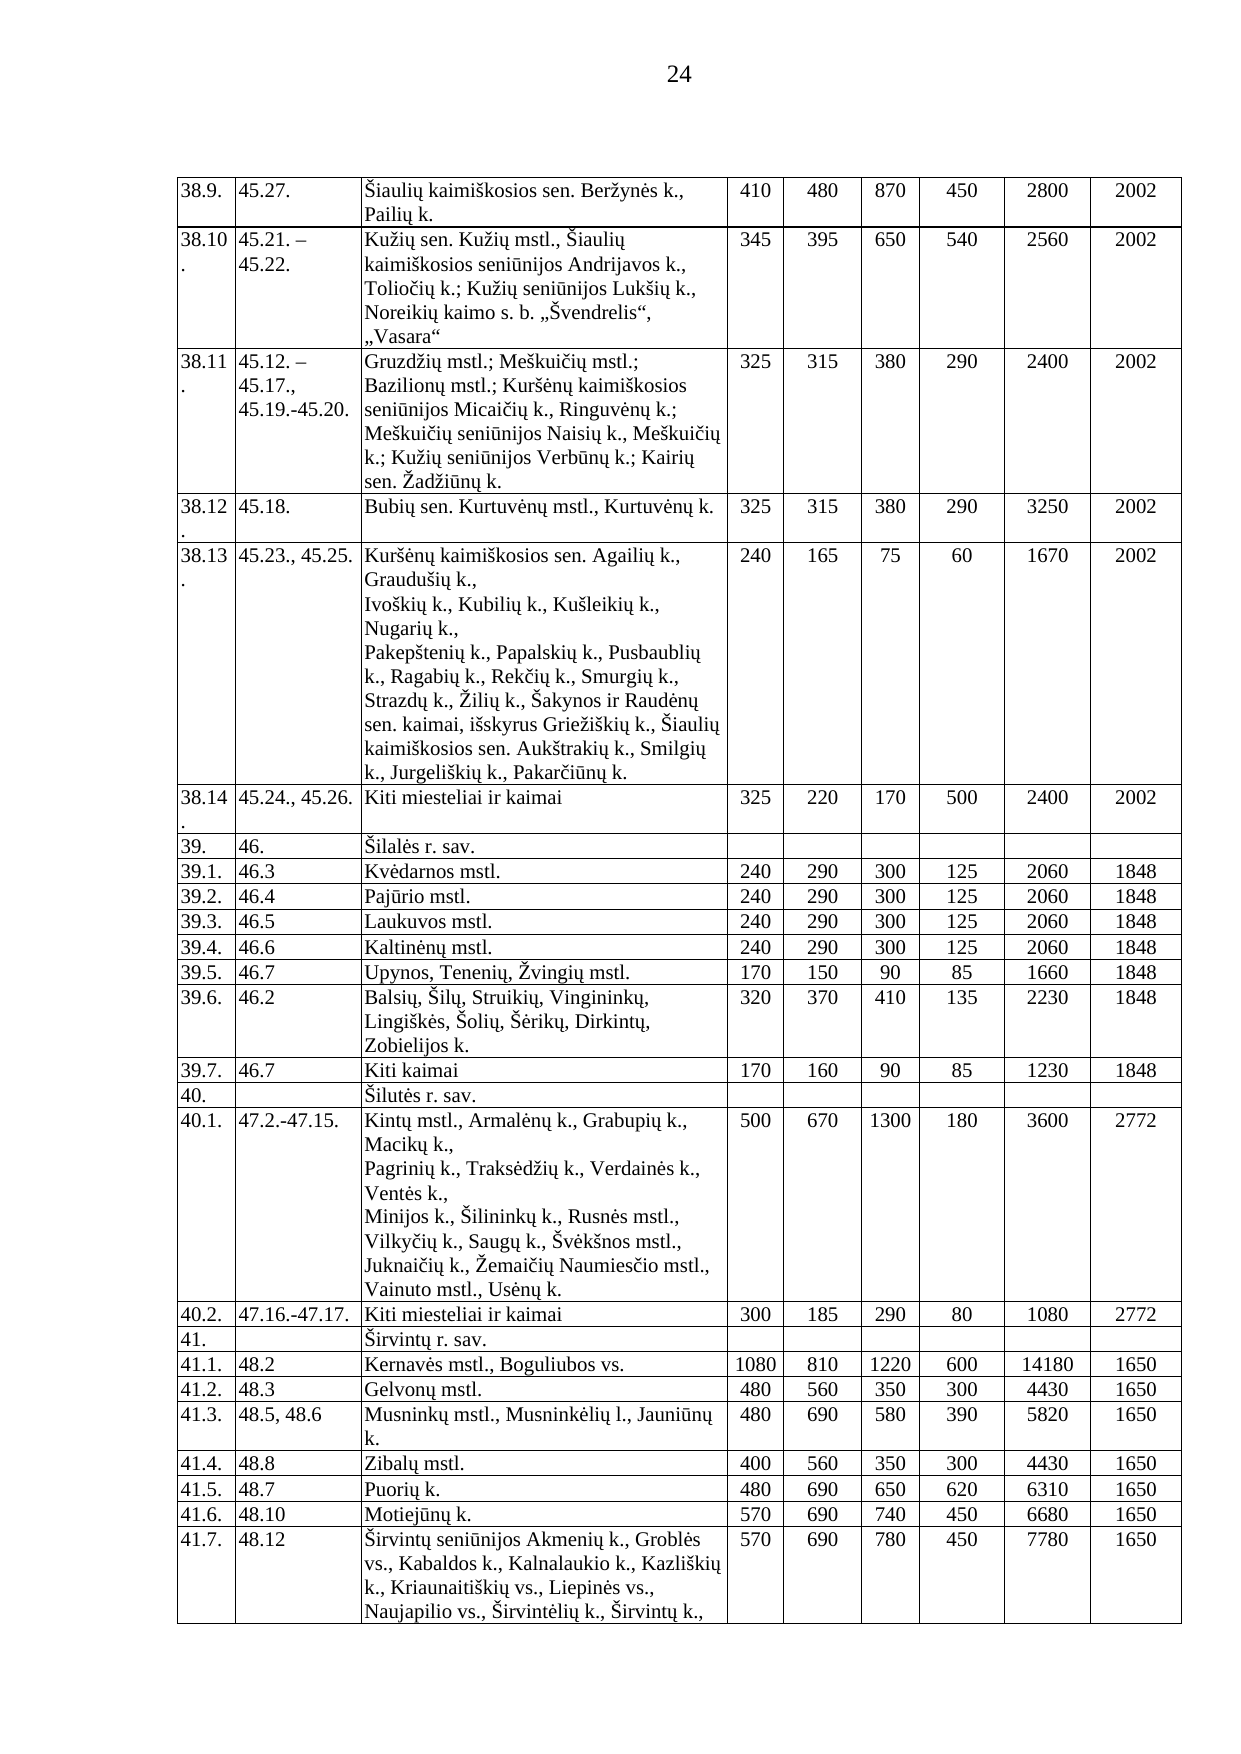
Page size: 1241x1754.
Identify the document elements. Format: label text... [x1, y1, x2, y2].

table_cell 1650 [1091, 1402, 1181, 1450]
table_cell 38.11. [178, 349, 235, 493]
table_cell 48.10 [236, 1502, 361, 1526]
table_cell 2060 [1005, 884, 1090, 908]
table_cell 39.5. [178, 960, 235, 984]
table_cell [862, 1327, 919, 1351]
table_cell 410 [728, 178, 783, 226]
table_cell 690 [784, 1476, 861, 1501]
table_cell Kiti kaimai [362, 1058, 727, 1082]
table_cell 4430 [1005, 1377, 1090, 1401]
table_cell 1230 [1005, 1058, 1090, 1082]
table_cell [862, 1083, 919, 1107]
table_cell 7780 [1005, 1527, 1090, 1623]
table_cell 240 [728, 935, 783, 959]
table_cell Širvintų seniūnijos Akmenių k., Groblės vs., Kabaldos k., Kalnalaukio k., Kazliškių k., Kriaunaitiškių vs., Liepinės vs., Naujapilio vs., Širvintėlių k., Širvintų k., [362, 1527, 727, 1623]
table_cell 870 [862, 178, 919, 226]
table_cell 48.8 [236, 1451, 361, 1475]
table_cell 185 [784, 1302, 861, 1326]
table_cell 650 [862, 228, 919, 348]
table_cell Upynos, Tenenių, Žvingių mstl. [362, 960, 727, 984]
table_cell 395 [784, 228, 861, 348]
table_cell [236, 1083, 361, 1107]
table_cell 165 [784, 543, 861, 784]
table_cell Kužių sen. Kužių mstl., Šiaulių kaimiškosios seniūnijos Andrijavos k., Toliočių k.; Kužių seniūnijos Lukšių k., Noreikių kaimo s. b. „Švendrelis“, „Vasara“ [362, 228, 727, 348]
table_cell 570 [728, 1502, 783, 1526]
table_cell 5820 [1005, 1402, 1090, 1450]
table_cell 1848 [1091, 859, 1181, 883]
table_cell 2060 [1005, 910, 1090, 933]
table_cell Balsių, Šilų, Struikių, Vingininkų, Lingiškės, Šolių, Šėrikų, Dirkintų, Zobielijos k. [362, 985, 727, 1057]
table_cell 450 [920, 1502, 1004, 1526]
table_cell 480 [728, 1402, 783, 1450]
table_cell 48.3 [236, 1377, 361, 1401]
table_cell 290 [784, 884, 861, 908]
table_cell 380 [862, 494, 919, 542]
table_cell [1005, 1327, 1090, 1351]
table_cell 690 [784, 1402, 861, 1450]
table_cell 670 [784, 1108, 861, 1301]
table_cell 1080 [1005, 1302, 1090, 1326]
table_cell 85 [920, 1058, 1004, 1082]
table_cell Kiti miesteliai ir kaimai [362, 785, 727, 833]
table_cell 135 [920, 985, 1004, 1057]
table_cell 1650 [1091, 1527, 1181, 1623]
table_cell 2002 [1091, 785, 1181, 833]
table_cell 46. [236, 834, 361, 858]
table_cell 180 [920, 1108, 1004, 1301]
table_cell 500 [728, 1108, 783, 1301]
table_cell 2772 [1091, 1302, 1181, 1326]
table_cell 48.5, 48.6 [236, 1402, 361, 1450]
table_cell [920, 1327, 1004, 1351]
table_cell 560 [784, 1377, 861, 1401]
table_cell Bubių sen. Kurtuvėnų mstl., Kurtuvėnų k. [362, 494, 727, 542]
table_cell 370 [784, 985, 861, 1057]
table_cell 170 [728, 1058, 783, 1082]
table_cell 240 [728, 884, 783, 908]
table_cell 1650 [1091, 1352, 1181, 1376]
table_cell 90 [862, 960, 919, 984]
table_cell 1650 [1091, 1476, 1181, 1501]
table_cell 1220 [862, 1352, 919, 1376]
table_cell 345 [728, 228, 783, 348]
table_cell 2002 [1091, 349, 1181, 493]
table_cell 38.13. [178, 543, 235, 784]
table_cell 300 [920, 1377, 1004, 1401]
table_cell Širvintų r. sav. [362, 1327, 727, 1351]
table_cell Puorių k. [362, 1476, 727, 1501]
table_cell 780 [862, 1527, 919, 1623]
table_cell 14180 [1005, 1352, 1090, 1376]
table_cell 2002 [1091, 178, 1181, 226]
table_cell 1650 [1091, 1451, 1181, 1475]
table_cell 47.2.-47.15. [236, 1108, 361, 1301]
table_cell 40. [178, 1083, 235, 1107]
table_cell [728, 834, 783, 858]
table_cell 41.1. [178, 1352, 235, 1376]
table_cell 570 [728, 1527, 783, 1623]
table_cell 45.18. [236, 494, 361, 542]
table_cell 41.5. [178, 1476, 235, 1501]
table_cell 650 [862, 1476, 919, 1501]
table_cell 45.27. [236, 178, 361, 226]
table_cell [784, 834, 861, 858]
table_cell 46.7 [236, 960, 361, 984]
table_cell 690 [784, 1502, 861, 1526]
table_cell 290 [784, 859, 861, 883]
table_cell 300 [862, 910, 919, 933]
table_cell 1848 [1091, 935, 1181, 959]
table_cell 2002 [1091, 543, 1181, 784]
table_cell Gruzdžių mstl.; Meškuičių mstl.; Bazilionų mstl.; Kuršėnų kaimiškosios seniūnijos Micaičių k., Ringuvėnų k.; Meškuičių seniūnijos Naisių k., Meškuičių k.; Kužių seniūnijos Verbūnų k.; Kairių sen. Žadžiūnų k. [362, 349, 727, 493]
table_cell Laukuvos mstl. [362, 910, 727, 933]
table_cell 240 [728, 859, 783, 883]
table_cell 2800 [1005, 178, 1090, 226]
table_cell 2002 [1091, 228, 1181, 348]
table_cell 1660 [1005, 960, 1090, 984]
table_cell 290 [784, 935, 861, 959]
table_cell 170 [862, 785, 919, 833]
table_cell 300 [920, 1451, 1004, 1475]
table_cell 540 [920, 228, 1004, 348]
table_cell 46.2 [236, 985, 361, 1057]
table_cell 75 [862, 543, 919, 784]
table_cell 300 [862, 859, 919, 883]
table_cell 40.2. [178, 1302, 235, 1326]
table_cell 350 [862, 1451, 919, 1475]
table_cell 46.6 [236, 935, 361, 959]
table_cell Motiejūnų k. [362, 1502, 727, 1526]
table_cell 1300 [862, 1108, 919, 1301]
table_cell 390 [920, 1402, 1004, 1450]
table_cell 125 [920, 935, 1004, 959]
table_cell 39.3. [178, 910, 235, 933]
table_cell 41.3. [178, 1402, 235, 1450]
table_cell 2060 [1005, 859, 1090, 883]
table_cell 46.7 [236, 1058, 361, 1082]
table_cell 6680 [1005, 1502, 1090, 1526]
table_cell [1091, 834, 1181, 858]
table_cell 290 [920, 349, 1004, 493]
table_cell 325 [728, 785, 783, 833]
table_cell 45.12. – 45.17., 45.19.-45.20. [236, 349, 361, 493]
table_cell 38.9. [178, 178, 235, 226]
table_cell Šilutės r. sav. [362, 1083, 727, 1107]
table_cell Kiti miesteliai ir kaimai [362, 1302, 727, 1326]
table_cell 480 [728, 1377, 783, 1401]
table_cell 80 [920, 1302, 1004, 1326]
table_cell 38.10. [178, 228, 235, 348]
table_cell Musninkų mstl., Musninkėlių l., Jauniūnų k. [362, 1402, 727, 1450]
table_cell 300 [862, 884, 919, 908]
table_cell 1848 [1091, 960, 1181, 984]
table_cell 3250 [1005, 494, 1090, 542]
table_cell 41.2. [178, 1377, 235, 1401]
table_cell 46.5 [236, 910, 361, 933]
table_cell Šiaulių kaimiškosios sen. Beržynės k., Pailių k. [362, 178, 727, 226]
table_cell 325 [728, 494, 783, 542]
table_cell 220 [784, 785, 861, 833]
table_cell 46.4 [236, 884, 361, 908]
table_cell 48.7 [236, 1476, 361, 1501]
table_cell 3600 [1005, 1108, 1090, 1301]
table_cell 320 [728, 985, 783, 1057]
table_cell 2400 [1005, 785, 1090, 833]
table_cell 160 [784, 1058, 861, 1082]
table_cell Zibalų mstl. [362, 1451, 727, 1475]
table_cell [1005, 1083, 1090, 1107]
table_cell [728, 1327, 783, 1351]
table_cell 39.4. [178, 935, 235, 959]
table_cell 2560 [1005, 228, 1090, 348]
table_cell 39. [178, 834, 235, 858]
table_cell 41.4. [178, 1451, 235, 1475]
table_cell 620 [920, 1476, 1004, 1501]
table_cell 150 [784, 960, 861, 984]
table_cell 290 [862, 1302, 919, 1326]
table_cell 2400 [1005, 349, 1090, 493]
table_cell [236, 1327, 361, 1351]
table_cell Šilalės r. sav. [362, 834, 727, 858]
table_cell 41.6. [178, 1502, 235, 1526]
table_cell 125 [920, 859, 1004, 883]
table_cell 85 [920, 960, 1004, 984]
table_cell 45.24., 45.26. [236, 785, 361, 833]
table_cell 47.16.-47.17. [236, 1302, 361, 1326]
table_cell 38.12. [178, 494, 235, 542]
table_cell 290 [920, 494, 1004, 542]
table_cell 1848 [1091, 910, 1181, 933]
table_cell 2772 [1091, 1108, 1181, 1301]
table_cell 740 [862, 1502, 919, 1526]
table_cell 39.6. [178, 985, 235, 1057]
table_cell Gelvonų mstl. [362, 1377, 727, 1401]
table_cell 810 [784, 1352, 861, 1376]
table_cell 290 [784, 910, 861, 933]
table_cell 1670 [1005, 543, 1090, 784]
table_cell 1650 [1091, 1502, 1181, 1526]
table_cell 41. [178, 1327, 235, 1351]
table_cell [1005, 834, 1090, 858]
table_cell Kaltinėnų mstl. [362, 935, 727, 959]
table_cell [1091, 1083, 1181, 1107]
table_cell 1848 [1091, 985, 1181, 1057]
table_cell 1080 [728, 1352, 783, 1376]
table_cell 1650 [1091, 1377, 1181, 1401]
table_cell 480 [784, 178, 861, 226]
table_cell 350 [862, 1377, 919, 1401]
table_cell 450 [920, 178, 1004, 226]
table_cell [1091, 1327, 1181, 1351]
table_cell 45.21. – 45.22. [236, 228, 361, 348]
table_cell Kernavės mstl., Boguliubos vs. [362, 1352, 727, 1376]
table_cell 1848 [1091, 884, 1181, 908]
table_cell 315 [784, 349, 861, 493]
table_cell 6310 [1005, 1476, 1090, 1501]
table_cell 560 [784, 1451, 861, 1475]
table_cell 2060 [1005, 935, 1090, 959]
table_cell [784, 1327, 861, 1351]
table_cell Pajūrio mstl. [362, 884, 727, 908]
table_cell 48.12 [236, 1527, 361, 1623]
table_cell 410 [862, 985, 919, 1057]
table_cell 580 [862, 1402, 919, 1450]
table_cell 41.7. [178, 1527, 235, 1623]
table_cell 90 [862, 1058, 919, 1082]
table_cell 1848 [1091, 1058, 1181, 1082]
table_cell 240 [728, 910, 783, 933]
table_cell 240 [728, 543, 783, 784]
table_cell [862, 834, 919, 858]
table_cell Kvėdarnos mstl. [362, 859, 727, 883]
table_cell 46.3 [236, 859, 361, 883]
table_cell 45.23., 45.25. [236, 543, 361, 784]
table_cell 125 [920, 884, 1004, 908]
table_cell 500 [920, 785, 1004, 833]
table_cell 60 [920, 543, 1004, 784]
table_cell Kuršėnų kaimiškosios sen. Agailių k., Graudušių k., Ivoškių k., Kubilių k., Kušleikių k., Nugarių k., Pakepštenių k., Papalskių k., Pusbaublių k., Ragabių k., Rekčių k., Smurgių k., Strazdų k., Žilių k., Šakynos ir Raudėnų sen. kaimai, išskyrus Griežiškių k., Šiaulių kaimiškosios sen. Aukštrakių k., Smilgių k., Jurgeliškių k., Pakarčiūnų k. [362, 543, 727, 784]
table_cell 2230 [1005, 985, 1090, 1057]
table_cell [920, 1083, 1004, 1107]
table_cell 39.7. [178, 1058, 235, 1082]
table_cell 315 [784, 494, 861, 542]
table_cell 600 [920, 1352, 1004, 1376]
table_cell [728, 1083, 783, 1107]
table_cell 450 [920, 1527, 1004, 1623]
table_cell 39.2. [178, 884, 235, 908]
table_cell 400 [728, 1451, 783, 1475]
table_cell 380 [862, 349, 919, 493]
table_cell 480 [728, 1476, 783, 1501]
table_cell 325 [728, 349, 783, 493]
table_cell 300 [862, 935, 919, 959]
table_cell 125 [920, 910, 1004, 933]
table_cell Kintų mstl., Armalėnų k., Grabupių k., Macikų k., Pagrinių k., Traksėdžių k., Verdainės k., Ventės k., Minijos k., Šilininkų k., Rusnės mstl., Vilkyčių k., Saugų k., Švėkšnos mstl., Juknaičių k., Žemaičių Naumiesčio mstl., Vainuto mstl., Usėnų k. [362, 1108, 727, 1301]
table_cell [920, 834, 1004, 858]
table_cell 40.1. [178, 1108, 235, 1301]
table_cell 690 [784, 1527, 861, 1623]
table_cell [784, 1083, 861, 1107]
table_cell 170 [728, 960, 783, 984]
table_cell 2002 [1091, 494, 1181, 542]
table_cell 4430 [1005, 1451, 1090, 1475]
table_cell 48.2 [236, 1352, 361, 1376]
table_cell 39.1. [178, 859, 235, 883]
table_cell 38.14. [178, 785, 235, 833]
table_cell 300 [728, 1302, 783, 1326]
